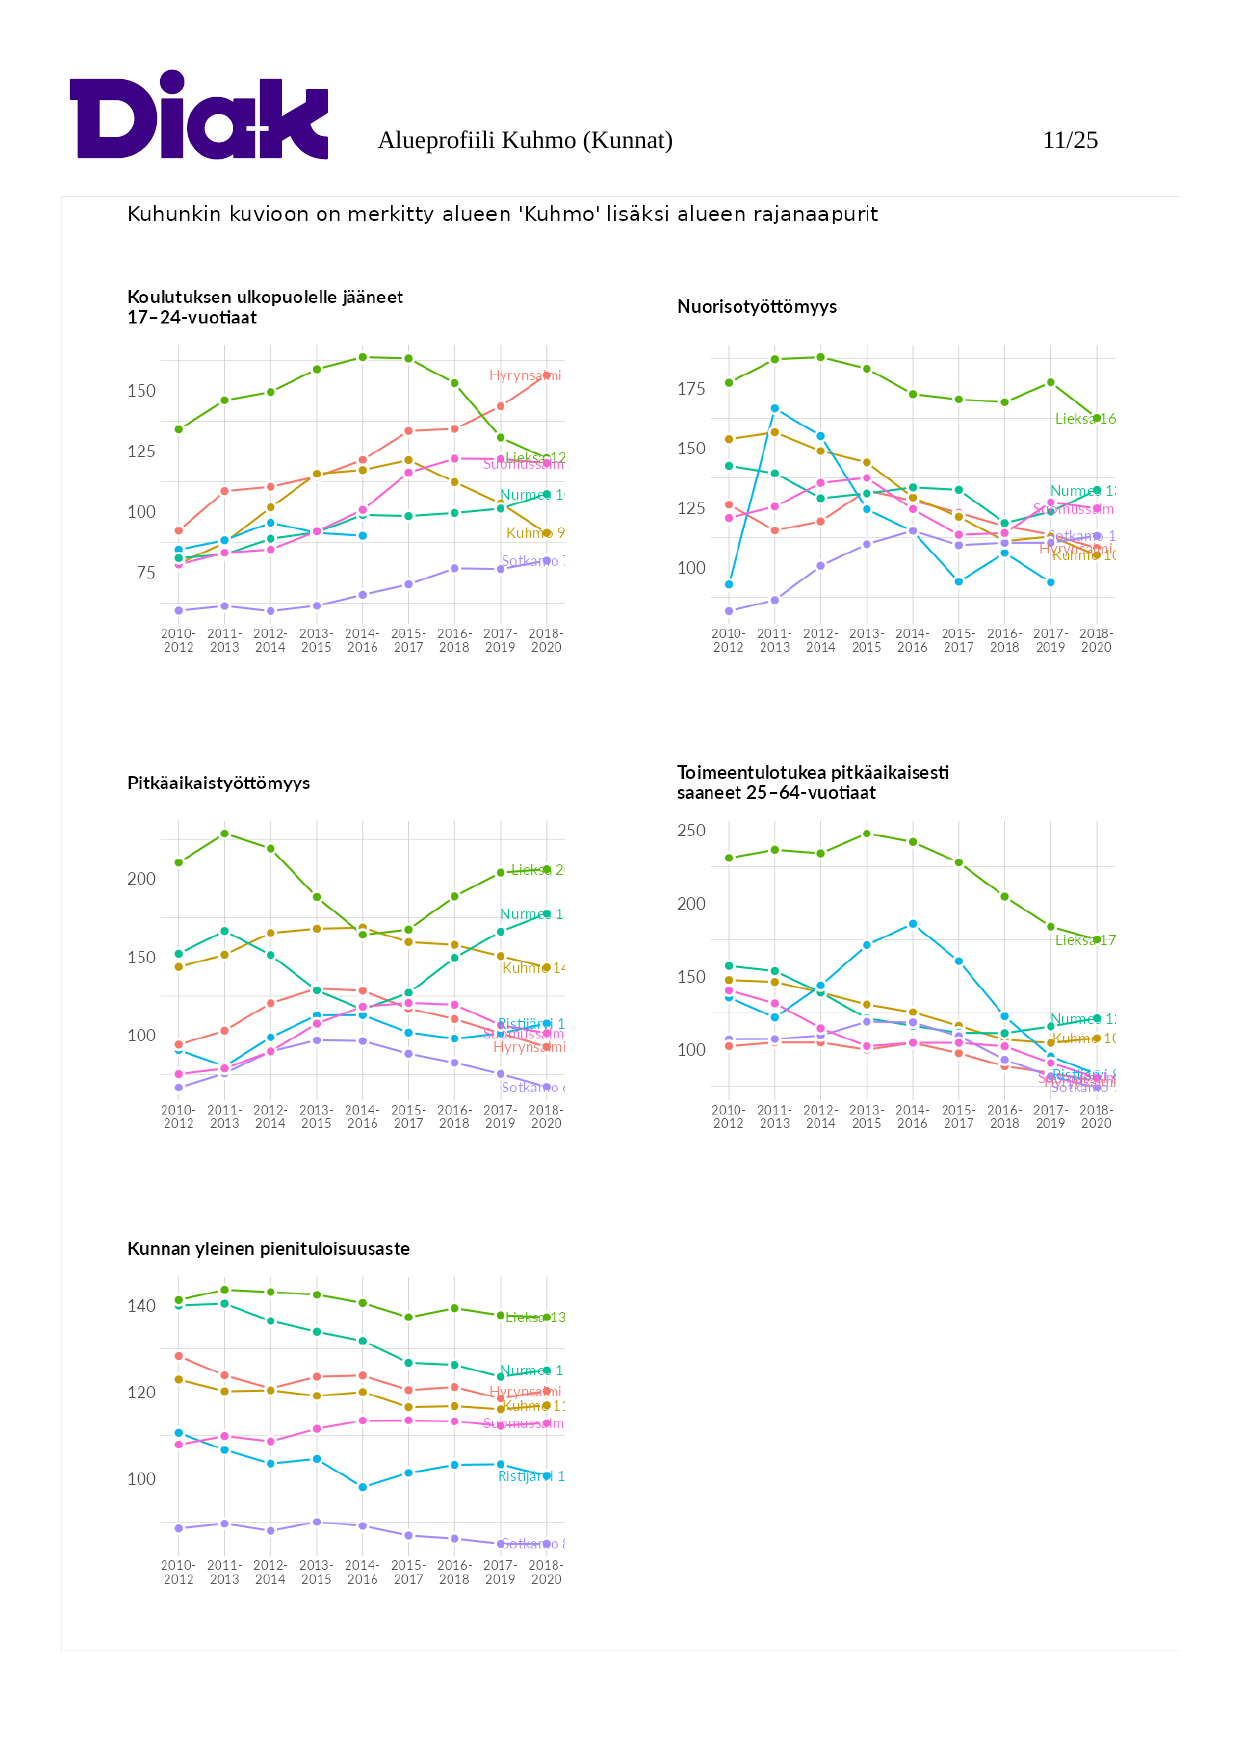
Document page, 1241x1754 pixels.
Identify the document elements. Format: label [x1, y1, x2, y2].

picture [61, 196, 1179, 1651]
